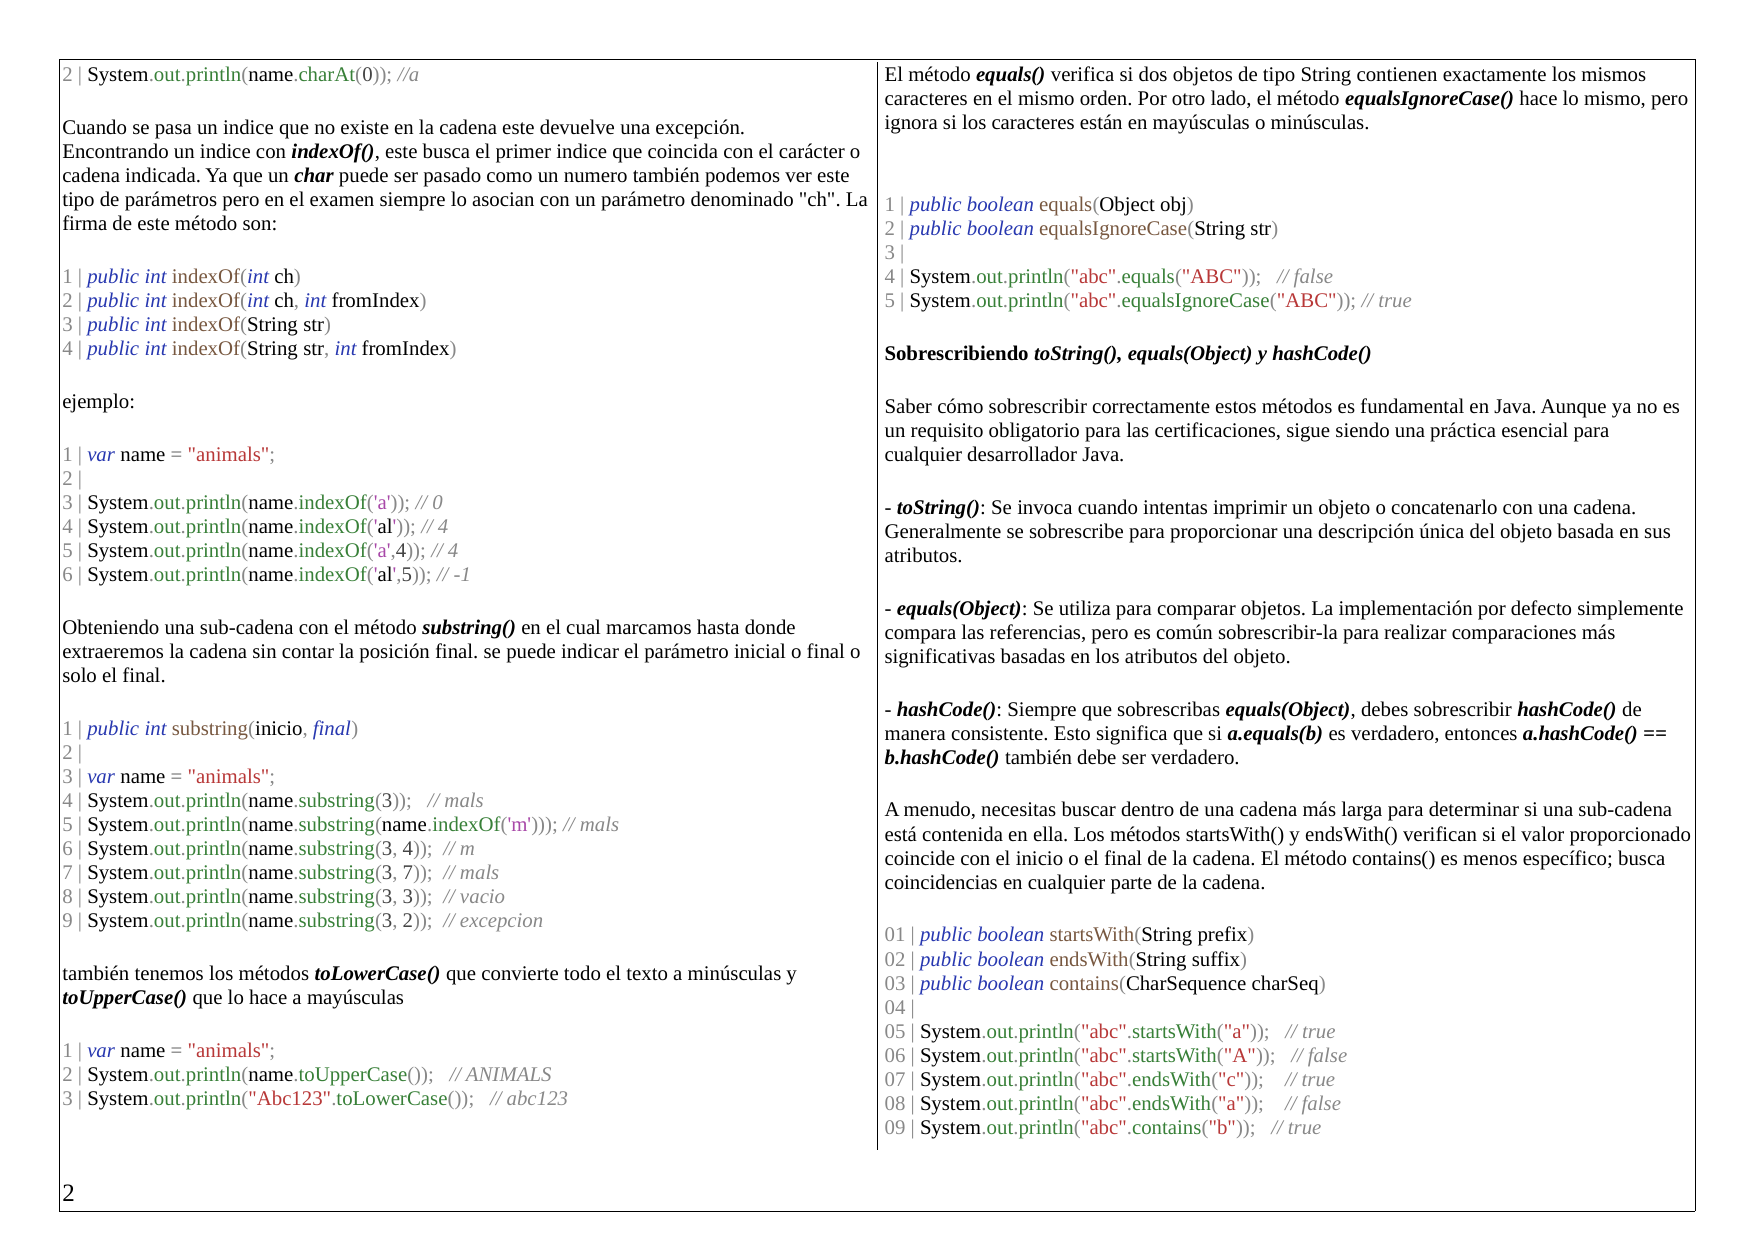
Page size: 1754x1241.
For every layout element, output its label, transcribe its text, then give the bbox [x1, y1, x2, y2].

text 2 | public int indexOf(int ch, int fromIndex) [62, 288, 869, 312]
text 4 | System.out.println(name.substring(3)); // mals [62, 788, 869, 812]
text 6 | System.out.println(name.substring(3, 4)); // m [62, 836, 869, 860]
text Sobrescribiendo toString(), equals(Object) y hashCode() [884, 341, 1692, 365]
text 09 | System.out.println("abc".contains("b")); // true [884, 1115, 1692, 1139]
text Obteniendo una sub-cadena con el método substring() en el cual marcamos hasta donde extraeremos la cadena sin contar la posición final. se puede indicar el parámetro inicial o final o solo el final. [62, 615, 869, 687]
text 4 | System.out.println("abc".equals("ABC")); // false [884, 264, 1692, 288]
text 1 | var name = "animals"; [62, 1038, 869, 1062]
text 4 | public int indexOf(String str, int fromIndex) [62, 336, 869, 360]
text Encontrando un indice con indexOf(), este busca el primer indice que coincida con el carácter o cadena indicada. Ya que un char puede ser pasado como un numero también podemos ver este tipo de parámetros pero en el examen siempre lo asocian con un parámetro denominado "ch". La firma de este método son: [62, 139, 869, 235]
text 3 | [884, 240, 1692, 264]
text 3 | System.out.println(name.indexOf('a')); // 0 [62, 490, 869, 514]
text 5 | System.out.println("abc".equalsIgnoreCase("ABC")); // true [884, 288, 1692, 312]
text 06 | System.out.println("abc".startsWith("A")); // false [884, 1043, 1692, 1067]
text 2 | System.out.println(name.charAt(0)); //a [62, 62, 869, 86]
text 6 | System.out.println(name.indexOf('al',5)); // -1 [62, 562, 869, 586]
text 8 | System.out.println(name.substring(3, 3)); // vacio [62, 884, 869, 908]
text A menudo, necesitas buscar dentro de una cadena más larga para determinar si una sub-cadena está contenida en ella. Los métodos startsWith() y endsWith() verifican si el valor proporcionado coincide con el inicio o el final de la cadena. El método contains() es menos específico; busca coincidencias en cualquier parte de la cadena. [884, 797, 1692, 894]
text - equals(Object): Se utiliza para comparar objetos. La implementación por defecto simplemente compara las referencias, pero es común sobrescribir-la para realizar comparaciones más significativas basadas en los atributos del objeto. [884, 596, 1692, 668]
text 2 | [62, 466, 869, 490]
text 1 | public boolean equals(Object obj) [884, 192, 1692, 216]
text 5 | System.out.println(name.substring(name.indexOf('m'))); // mals [62, 812, 869, 836]
text 01 | public boolean startsWith(String prefix) [884, 922, 1692, 946]
text 4 | System.out.println(name.indexOf('al')); // 4 [62, 514, 869, 538]
text 3 | System.out.println("Abc123".toLowerCase()); // abc123 [62, 1086, 869, 1110]
text 7 | System.out.println(name.substring(3, 7)); // mals [62, 860, 869, 884]
text 2 | [62, 740, 869, 764]
text 1 | public int indexOf(int ch) [62, 264, 869, 288]
text 3 | public int indexOf(String str) [62, 312, 869, 336]
text 03 | public boolean contains(CharSequence charSeq) [884, 971, 1692, 994]
text 2 | System.out.println(name.toUpperCase()); // ANIMALS [62, 1062, 869, 1086]
text Cuando se pasa un indice que no existe en la cadena este devuelve una excepción. [62, 115, 869, 139]
text 1 | public int substring(inicio, final) [62, 716, 869, 740]
text 1 | var name = "animals"; [62, 442, 869, 466]
text 5 | System.out.println(name.indexOf('a',4)); // 4 [62, 538, 869, 562]
text también tenemos los métodos toLowerCase() que convierte todo el texto a minúsculas y toUpperCase() que lo hace a mayúsculas [62, 961, 869, 1009]
text Saber cómo sobrescribir correctamente estos métodos es fundamental en Java. Aunque ya no es un requisito obligatorio para las certificaciones, sigue siendo una práctica esencial para cualquier desarrollador Java. [884, 394, 1692, 466]
text 3 | var name = "animals"; [62, 764, 869, 788]
text - hashCode(): Siempre que sobrescribas equals(Object), debes sobrescribir hashCode() de manera consistente. Esto significa que si a.equals(b) es verdadero, entonces a.hashCode() == b.hashCode() también debe ser verdadero. [884, 696, 1692, 769]
text 02 | public boolean endsWith(String suffix) [884, 946, 1692, 971]
text 9 | System.out.println(name.substring(3, 2)); // excepcion [62, 908, 869, 932]
text 05 | System.out.println("abc".startsWith("a")); // true [884, 1019, 1692, 1043]
text 2 | public boolean equalsIgnoreCase(String str) [884, 216, 1692, 240]
text - toString(): Se invoca cuando intentas imprimir un objeto o concatenarlo con una cadena. Generalmente se sobrescribe para proporcionar una descripción única del objeto basada en sus atributos. [884, 494, 1692, 567]
text ejemplo: [62, 389, 869, 413]
text 04 | [884, 994, 1692, 1019]
text 08 | System.out.println("abc".endsWith("a")); // false [884, 1091, 1692, 1115]
text 07 | System.out.println("abc".endsWith("c")); // true [884, 1067, 1692, 1091]
text El método equals() verifica si dos objetos de tipo String contienen exactamente los mismos caracteres en el mismo orden. Por otro lado, el método equalsIgnoreCase() hace lo mismo, pero ignora si los caracteres están en mayúsculas o minúsculas. [884, 62, 1692, 134]
